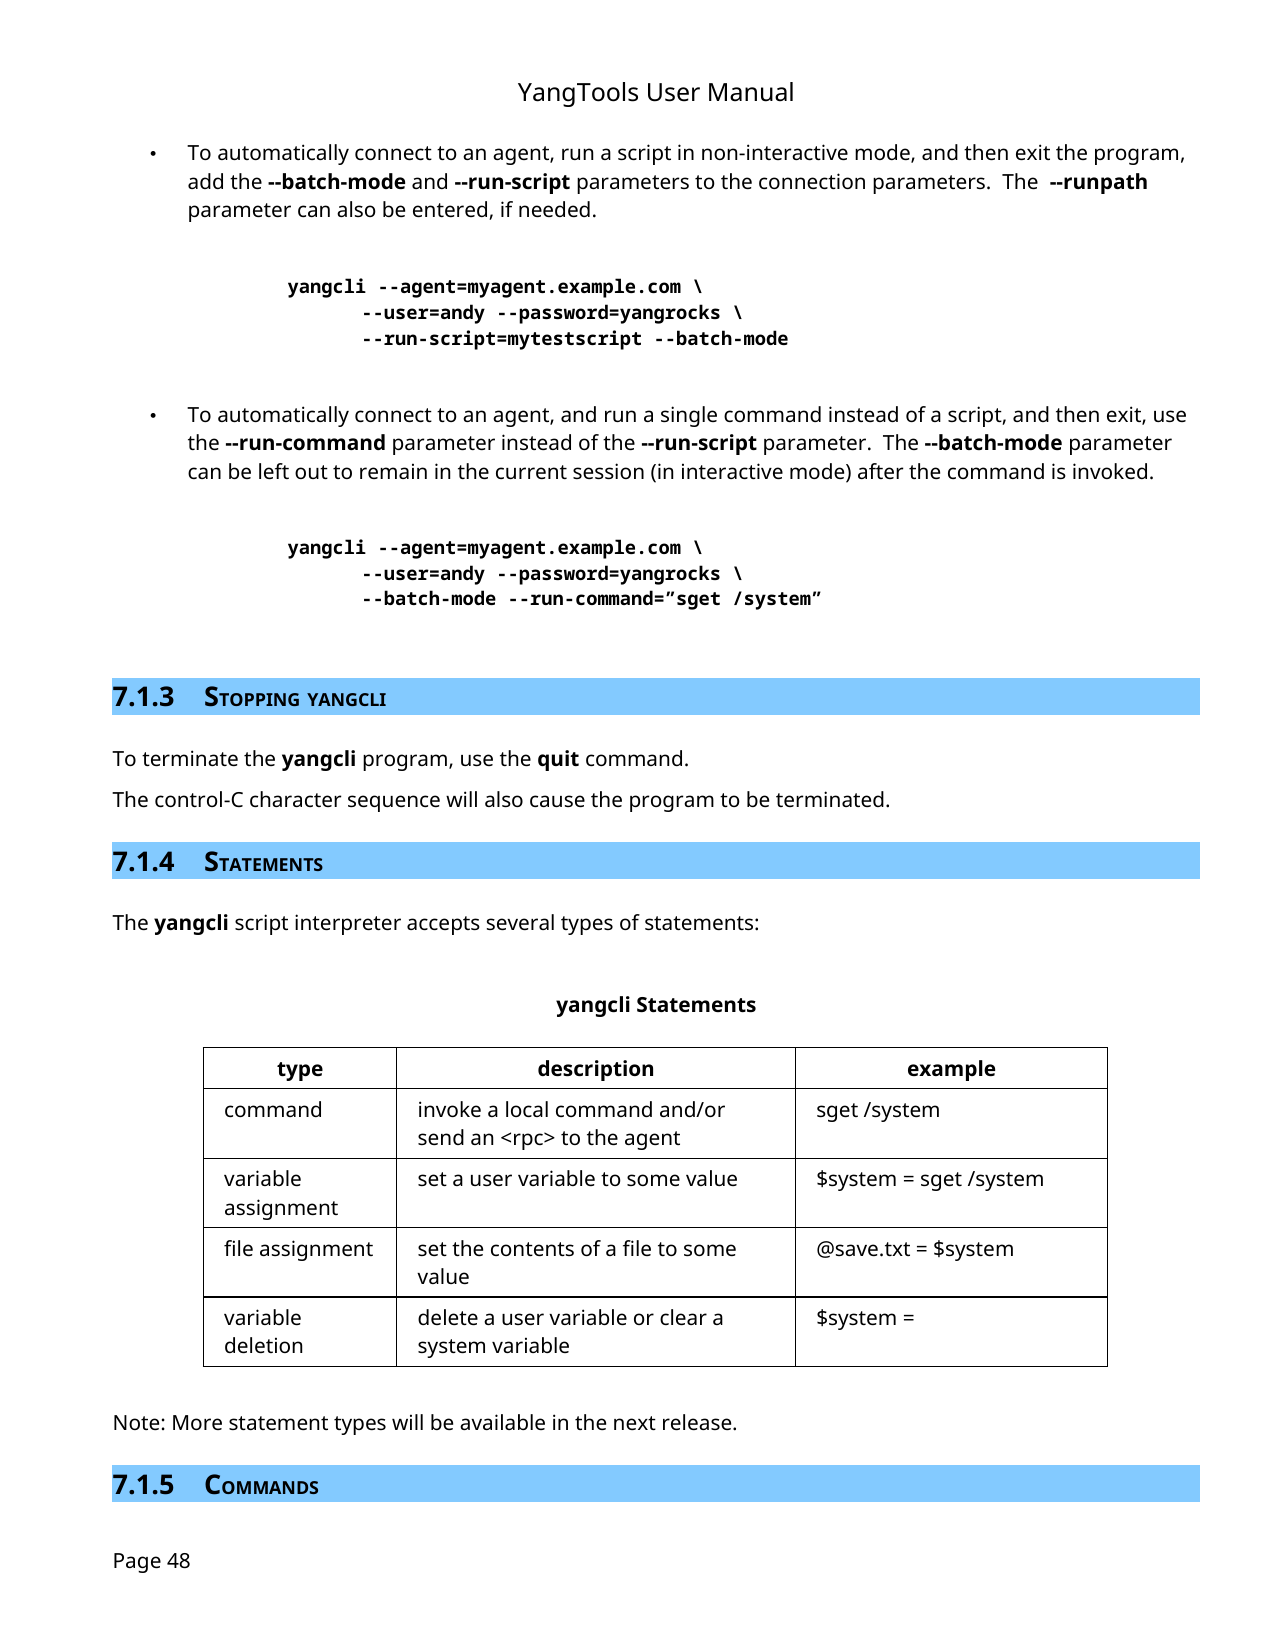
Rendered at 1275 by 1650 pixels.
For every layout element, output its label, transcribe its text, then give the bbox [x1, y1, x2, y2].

table_cell file assignment [204, 1228, 396, 1296]
subtitle Stopping yangcli [112, 678, 1200, 715]
table_cell invoke a local command and/or send an <rpc> to the agent [397, 1089, 795, 1158]
text The yangcli script interpreter accepts several types of statements: [112, 908, 1200, 937]
table_cell $system = sget /system [796, 1159, 1107, 1227]
table_cell delete a user variable or clear a system variable [397, 1298, 795, 1366]
table_cell sget /system [796, 1089, 1107, 1158]
table_header description [397, 1048, 795, 1088]
subtitle Commands [112, 1465, 1200, 1502]
table_header example [796, 1048, 1107, 1088]
table_cell @save.txt = $system [796, 1228, 1107, 1296]
text The control-C character sequence will also cause the program to be terminated. [112, 785, 1200, 813]
text To terminate the yangcli program, use the quit command. [112, 744, 1200, 772]
table_header type [204, 1048, 396, 1088]
subtitle Statements [112, 842, 1200, 879]
text yangcli --agent=myagent.example.com \ --user=andy --password=yangrocks \ --batch-mode --run-command=”sget /system” [139, 535, 1200, 611]
table_cell variable deletion [204, 1298, 396, 1366]
table_cell variable assignment [204, 1159, 396, 1227]
list To automatically connect to an agent, run a script in non-interactive mode, and then exit the program, add the --batch-mode and --run-script parameters to the connection parameters. The --runpath parameter can also be entered, if needed. [150, 138, 1200, 224]
table_cell set the contents of a file to some value [397, 1228, 795, 1296]
table_cell command [204, 1089, 396, 1158]
text Note: More statement types will be available in the next release. [112, 1408, 1200, 1436]
table_cell $system = [796, 1298, 1107, 1366]
table_cell set a user variable to some value [397, 1159, 795, 1227]
subtitle yangcli Statements [127, 990, 1185, 1019]
list To automatically connect to an agent, and run a single command instead of a script, and then exit, use the --run-command parameter instead of the --run-script parameter. The --batch-mode parameter can be left out to remain in the current session (in interactive mode) after the command is invoked. [150, 400, 1200, 485]
text yangcli --agent=myagent.example.com \ --user=andy --password=yangrocks \ --run-script=mytestscript --batch-mode [139, 274, 1200, 350]
